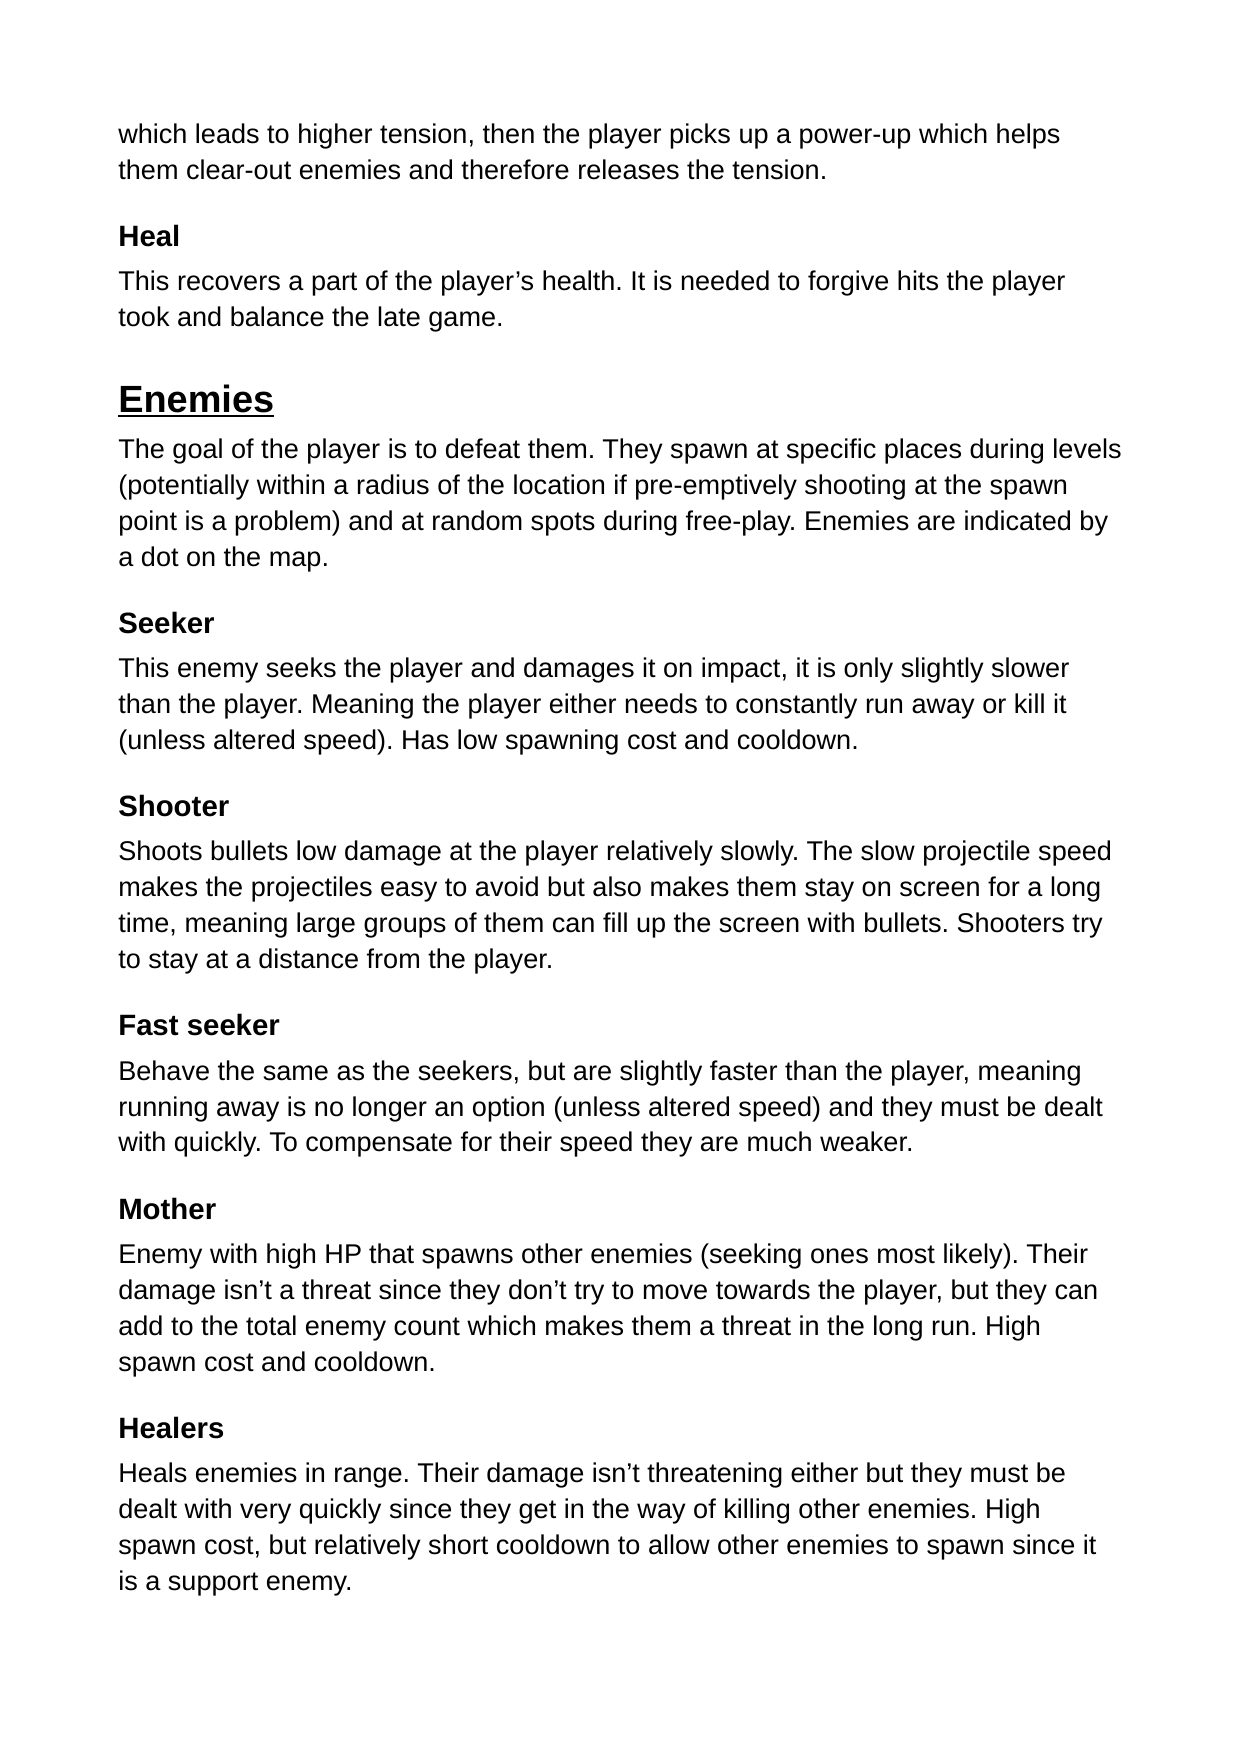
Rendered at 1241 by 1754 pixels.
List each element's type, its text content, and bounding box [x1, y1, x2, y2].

text This recovers a part of the player’s health. It is needed to forgive hits the player took and balance the late game. [118, 265, 1122, 333]
text Enemy with high HP that spawns other enemies (seeking ones most likely). Their damage isn’t a threat since they don’t try to move towards the player, but they can add to the total enemy count which makes them a threat in the long run. High spawn cost and cooldown. [118, 1238, 1122, 1377]
subtitle Fast seeker [118, 1008, 1122, 1042]
subtitle Healers [118, 1411, 1122, 1444]
subtitle Enemies [118, 377, 1122, 421]
text Heals enemies in range. Their damage isn’t threatening either but they must be dealt with very quickly since they get in the way of killing other enemies. High spawn cost, but relatively short cooldown to allow other enemies to spawn since it is a support enemy. [118, 1457, 1122, 1596]
text Behave the same as the seekers, but are slightly faster than the player, meaning running away is no longer an option (unless altered speed) and they must be dealt with quickly. To compensate for their speed they are much weaker. [118, 1054, 1122, 1158]
subtitle Shooter [118, 789, 1122, 823]
subtitle Mother [118, 1192, 1122, 1225]
text The goal of the player is to defeat them. They spawn at specific places during levels (potentially within a radius of the location if pre-emptively shooting at the spawn point is a problem) and at random spots during free-play. Enemies are indicated by a dot on the map. [118, 433, 1122, 572]
subtitle Seeker [118, 606, 1122, 640]
subtitle Heal [118, 219, 1122, 253]
text Shoots bullets low damage at the player relatively slowly. The slow projectile speed makes the projectiles easy to avoid but also makes them stay on screen for a long time, meaning large groups of them can fill up the screen with bullets. Shooters try to stay at a distance from the player. [118, 835, 1122, 974]
text This enemy seeks the player and damages it on impact, it is only slightly slower than the player. Meaning the player either needs to constantly run away or kill it (unless altered speed). Has low spawning cost and cooldown. [118, 652, 1122, 755]
text which leads to higher tension, then the player picks up a power-up which helps them clear-out enemies and therefore releases the tension. [118, 118, 1122, 185]
